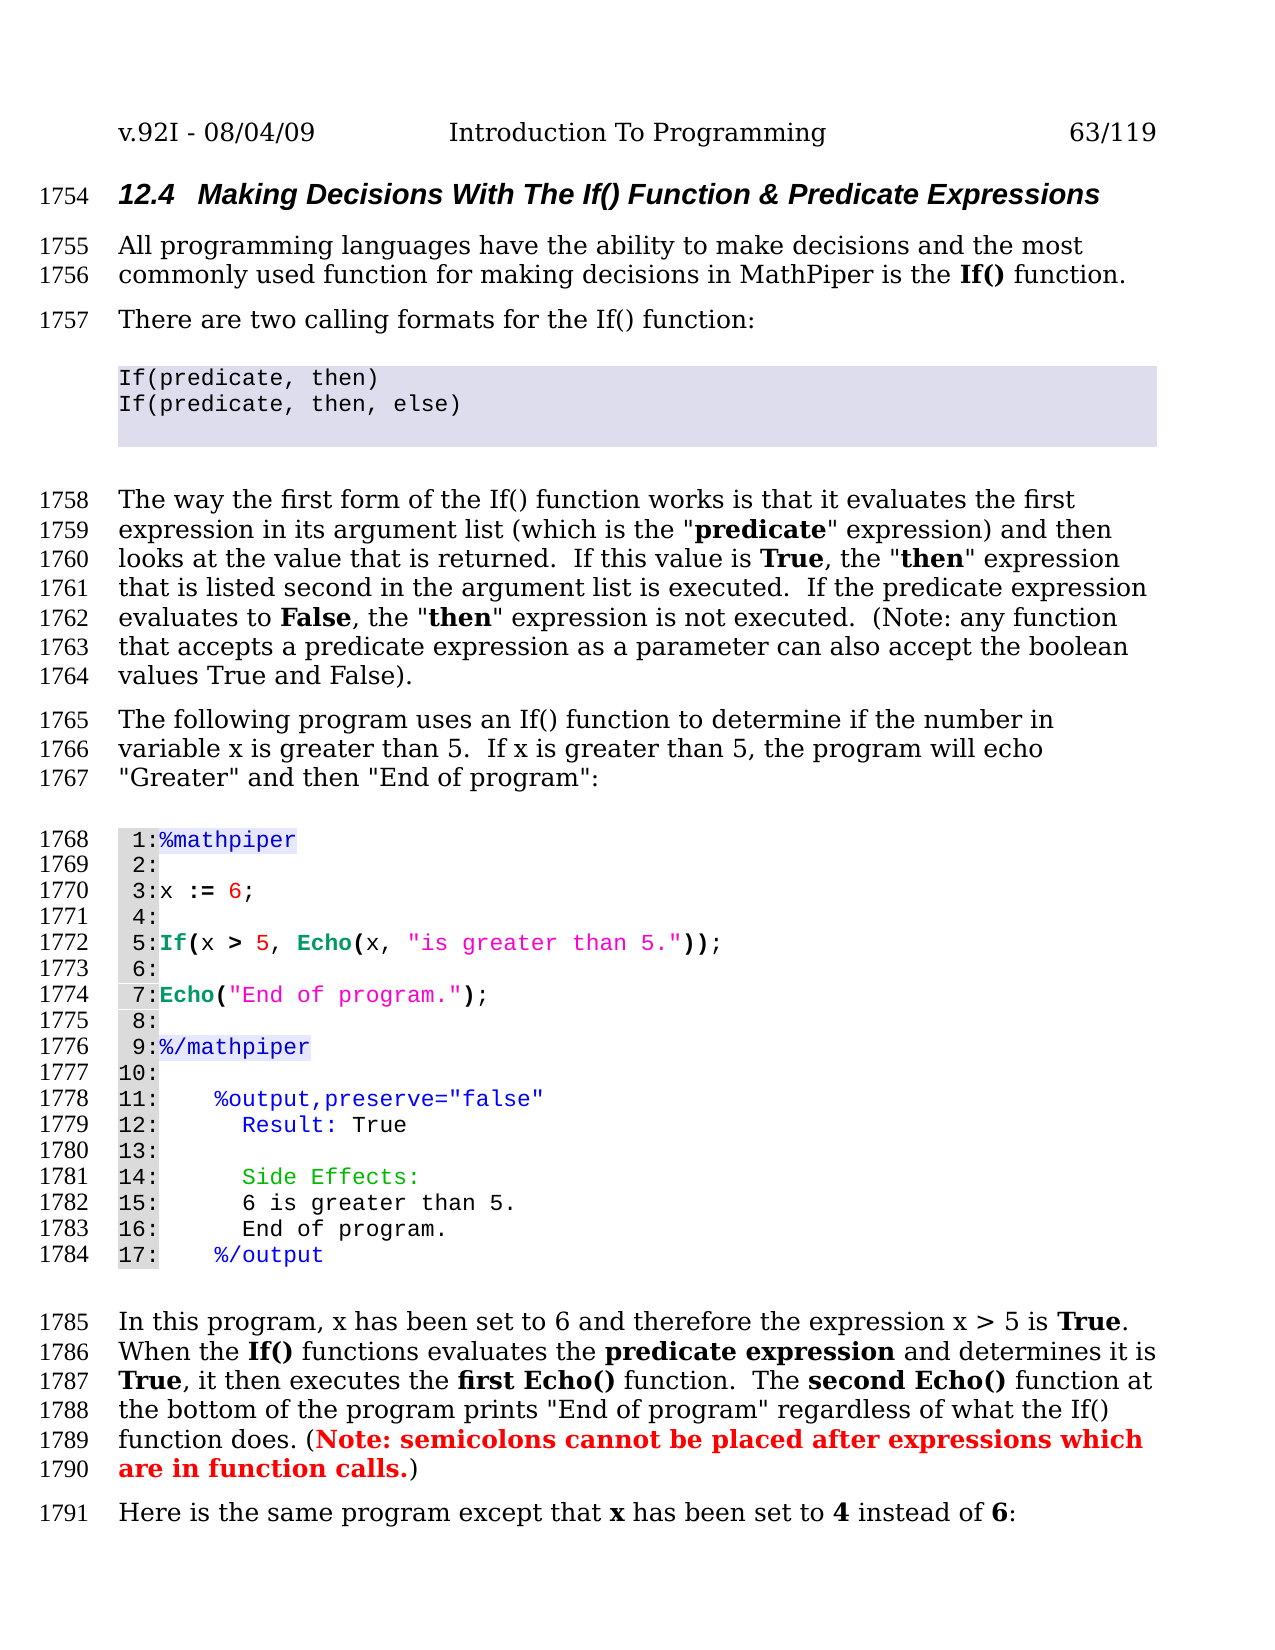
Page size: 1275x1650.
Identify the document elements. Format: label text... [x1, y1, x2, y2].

text 1:%mathpiper [118, 828, 1157, 854]
text All programming languages have the ability to make decisions and the most commonly used function for making decisions in MathPiper is the If() function. [118, 231, 1157, 290]
text 10: [118, 1061, 1157, 1087]
text 14: Side Effects: [118, 1165, 1157, 1191]
text 12: Result: True [118, 1113, 1157, 1139]
text 3:x := 6; [118, 880, 1157, 906]
text 6: [118, 958, 1157, 983]
text 17: %/output [118, 1243, 1157, 1269]
text 8: [118, 1009, 1157, 1035]
text 5:If(x > 5, Echo(x, "is greater than 5.")); [118, 932, 1157, 958]
text 4: [118, 906, 1157, 932]
text The way the first form of the If() function works is that it evaluates the first expression in its argument list (which is the "predicate" expression) and then looks at the value that is returned. If this value is True, the "then" expression that is listed second in the argument list is executed. If the predicate expression evaluates to False, the "then" expression is not executed. (Note: any function that accepts a predicate expression as a parameter can also accept the boolean values True and False). [118, 485, 1157, 690]
text Here is the same program except that x has been set to 4 instead of 6: [118, 1498, 1157, 1528]
subtitle Making Decisions With The If() Function & Predicate Expressions [118, 177, 1157, 210]
text The following program uses an If() function to determine if the number in variable x is greater than 5. If x is greater than 5, the program will echo "Greater" and then "End of program": [118, 705, 1157, 793]
text In this program, x has been set to 6 and therefore the expression x > 5 is True. When the If() functions evaluates the predicate expression and determines it is True, it then executes the first Echo() function. The second Echo() function at the bottom of the program prints "End of program" regardless of what the If() function does. (Note: semicolons cannot be placed after expressions which are in function calls.) [118, 1307, 1157, 1483]
text 13: [118, 1139, 1157, 1165]
text 2: [118, 854, 1157, 880]
text 9:%/mathpiper [118, 1035, 1157, 1061]
text There are two calling formats for the If() function: [118, 305, 1157, 334]
text 11: %output,preserve="false" [118, 1087, 1157, 1113]
table_header If(predicate, then) If(predicate, then, else) [118, 366, 1157, 447]
text 16: End of program. [118, 1217, 1157, 1243]
text 7:Echo("End of program."); [118, 983, 1157, 1009]
text 15: 6 is greater than 5. [118, 1191, 1157, 1217]
